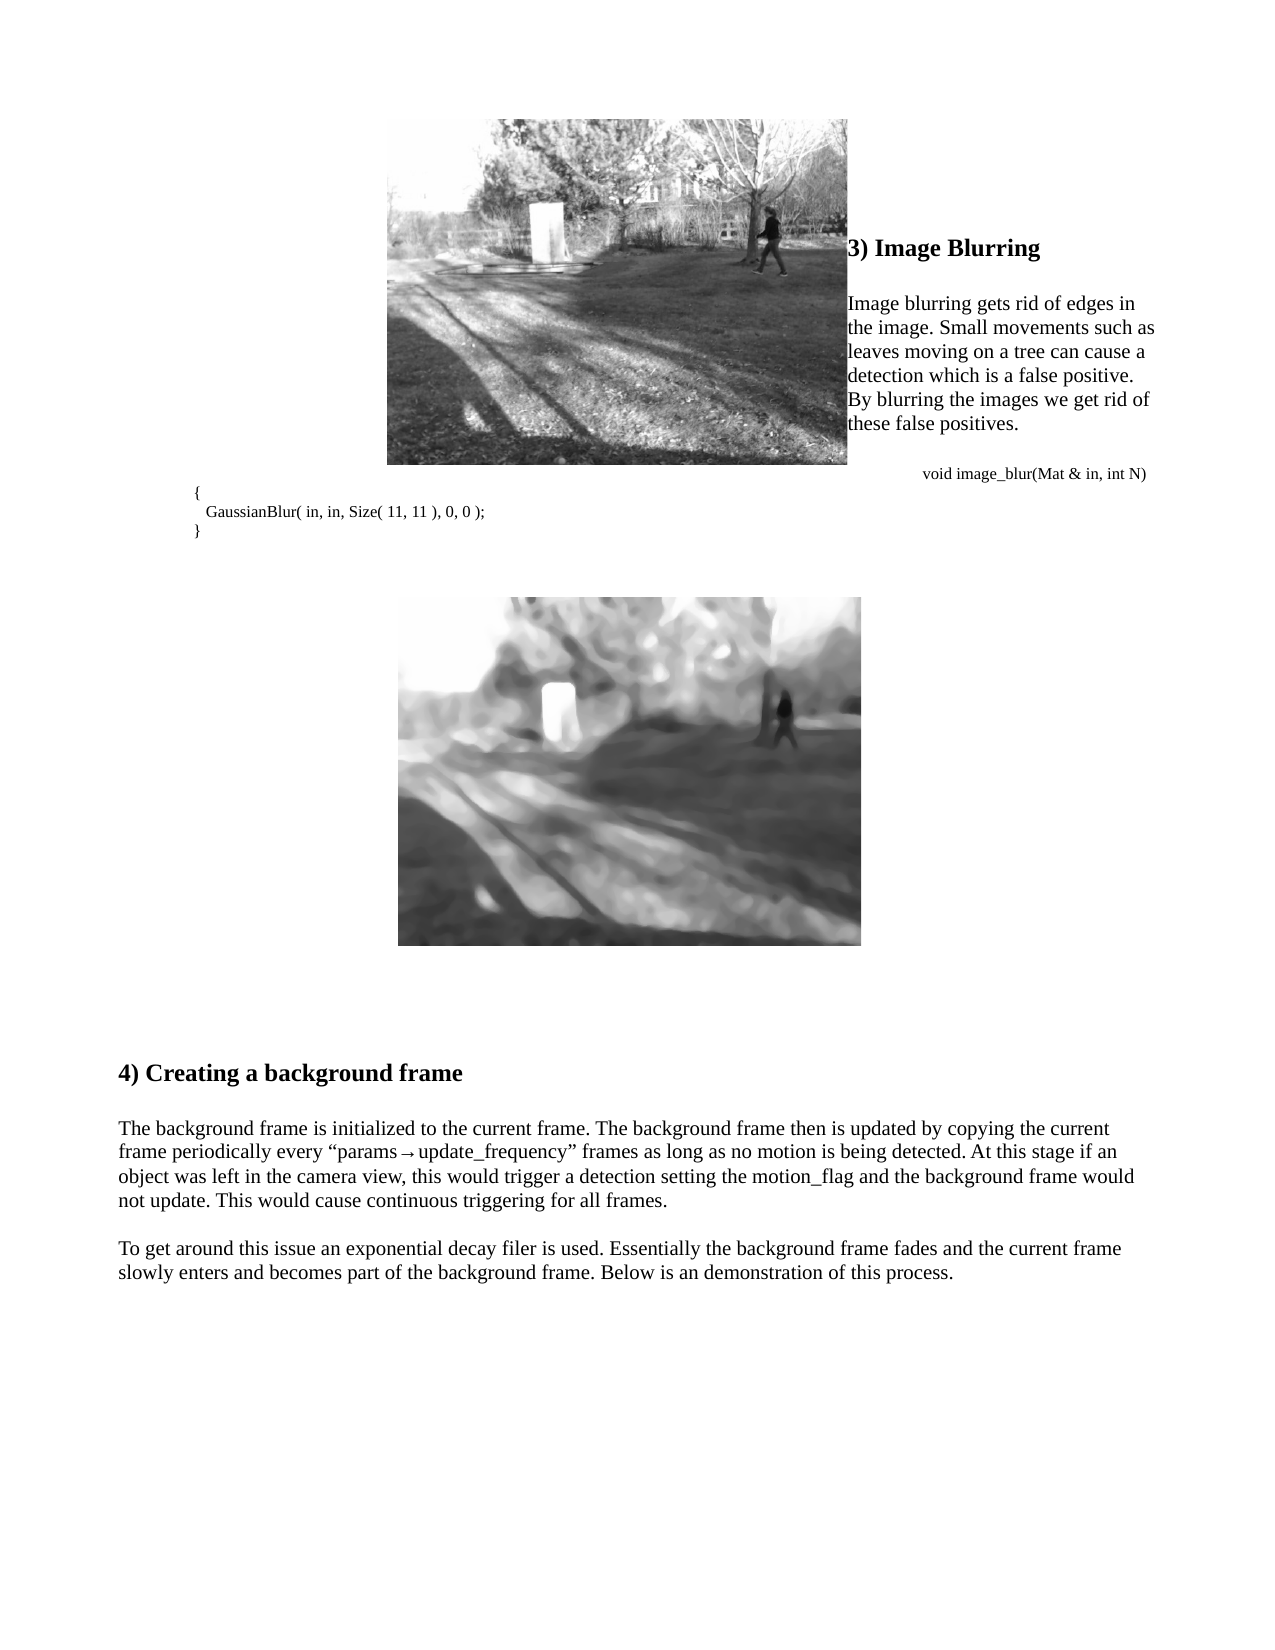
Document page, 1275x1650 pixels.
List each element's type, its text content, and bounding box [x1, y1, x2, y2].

text [118, 291, 387, 435]
text Image blurring gets rid of edges in the image. Small movements such as leaves moving on a tree can cause a detection which is a false positive. By blurring the images we get rid of these false positives. [848, 291, 1157, 435]
text { [118, 483, 1157, 502]
text 4) Creating a background frame [118, 1058, 1157, 1087]
text 3) Image Blurring [848, 233, 1157, 262]
picture [387, 119, 848, 465]
text [118, 233, 387, 262]
text The background frame is initialized to the current frame. The background frame then is updated by copying the current frame periodically every “params→update_frequency” frames as long as no motion is being detected. At this stage if an object was left in the camera view, this would trigger a detection setting the motion_flag and the background frame would not update. This would cause continuous triggering for all frames. [118, 1115, 1157, 1212]
text } [118, 521, 1157, 540]
text void image_blur(Mat & in, int N) [118, 464, 1157, 483]
picture [398, 597, 862, 946]
text GaussianBlur( in, in, Size( 11, 11 ), 0, 0 ); [118, 502, 1157, 521]
text To get around this issue an exponential decay filer is used. Essentially the background frame fades and the current frame slowly enters and becomes part of the background frame. Below is an demonstration of this process. [118, 1236, 1157, 1284]
